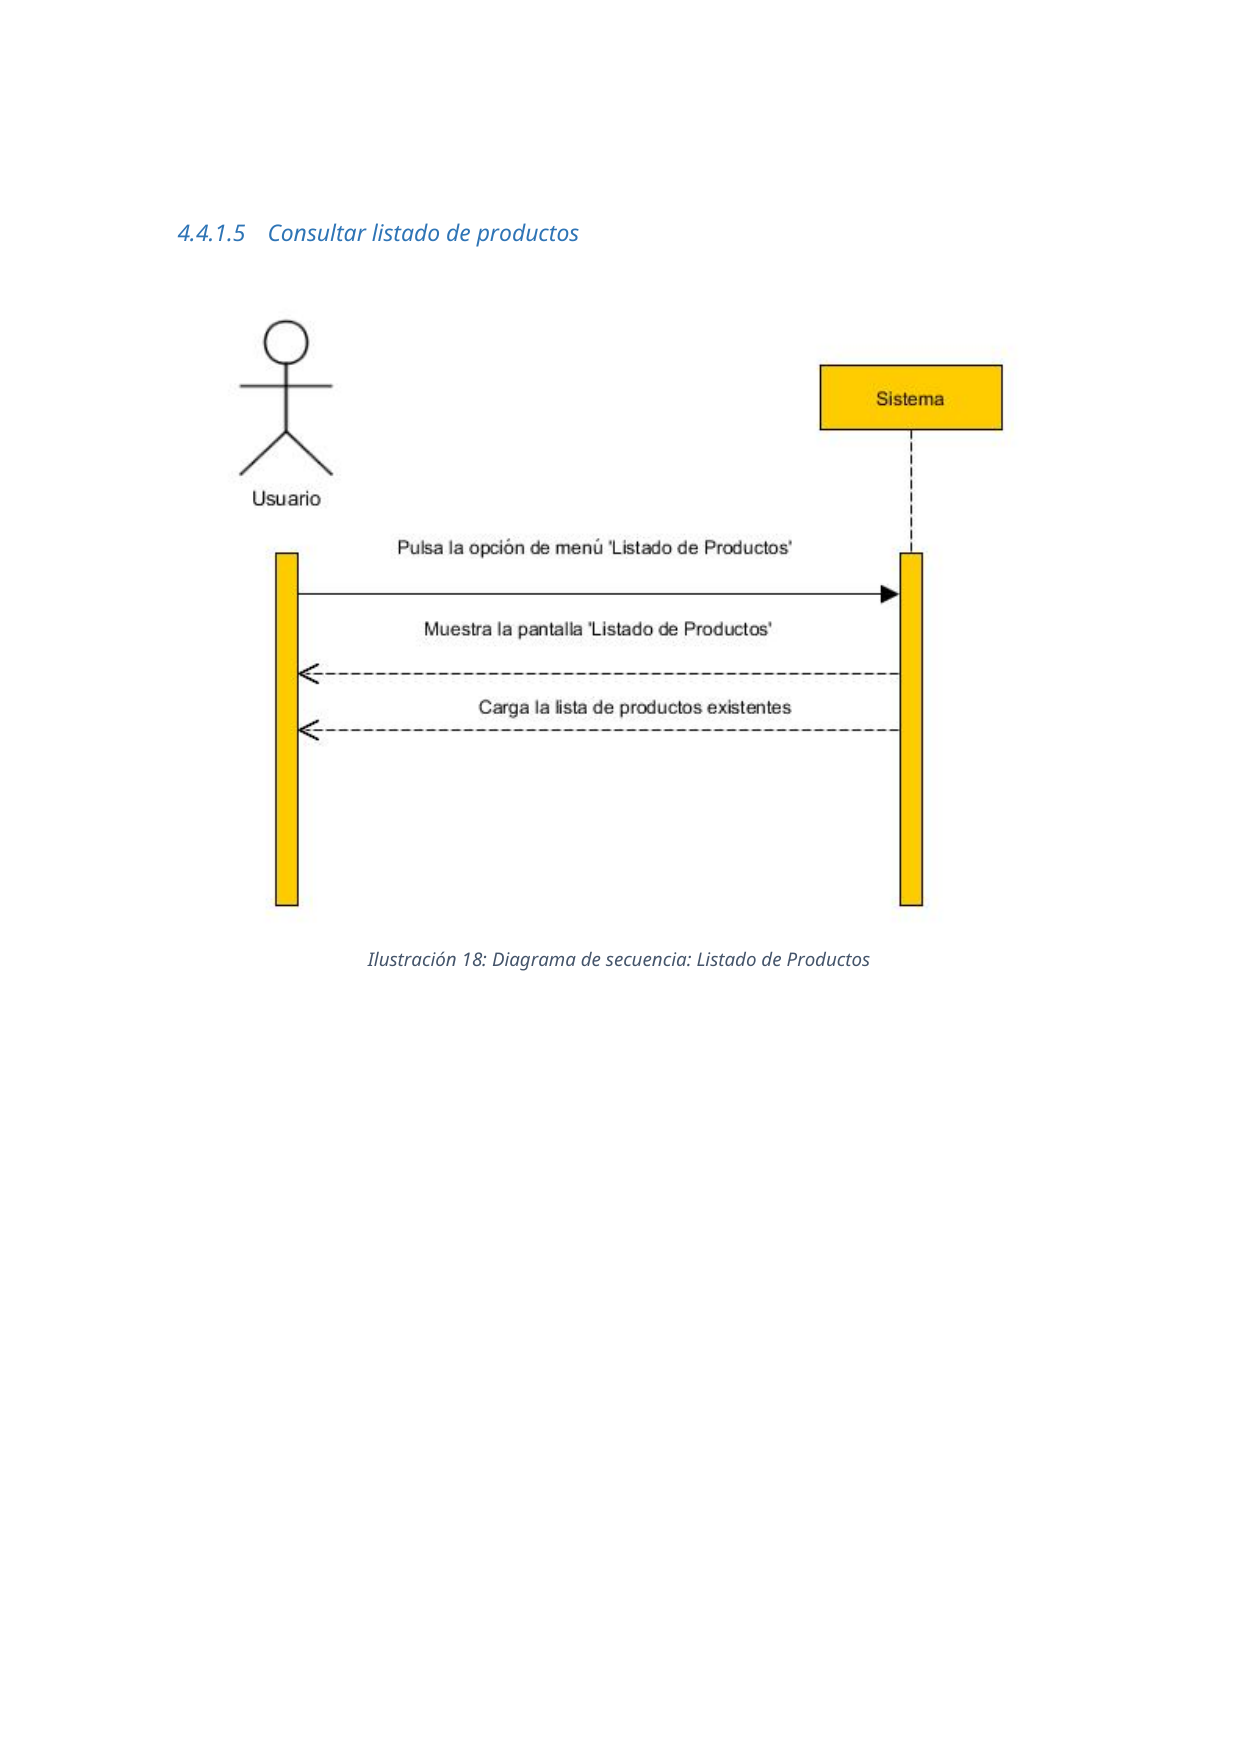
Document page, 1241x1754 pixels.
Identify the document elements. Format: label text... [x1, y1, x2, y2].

subtitle Consultar listado de productos [177, 217, 1063, 248]
text Ilustración 18: Diagrama de secuencia: Listado de Productos [177, 946, 1063, 972]
